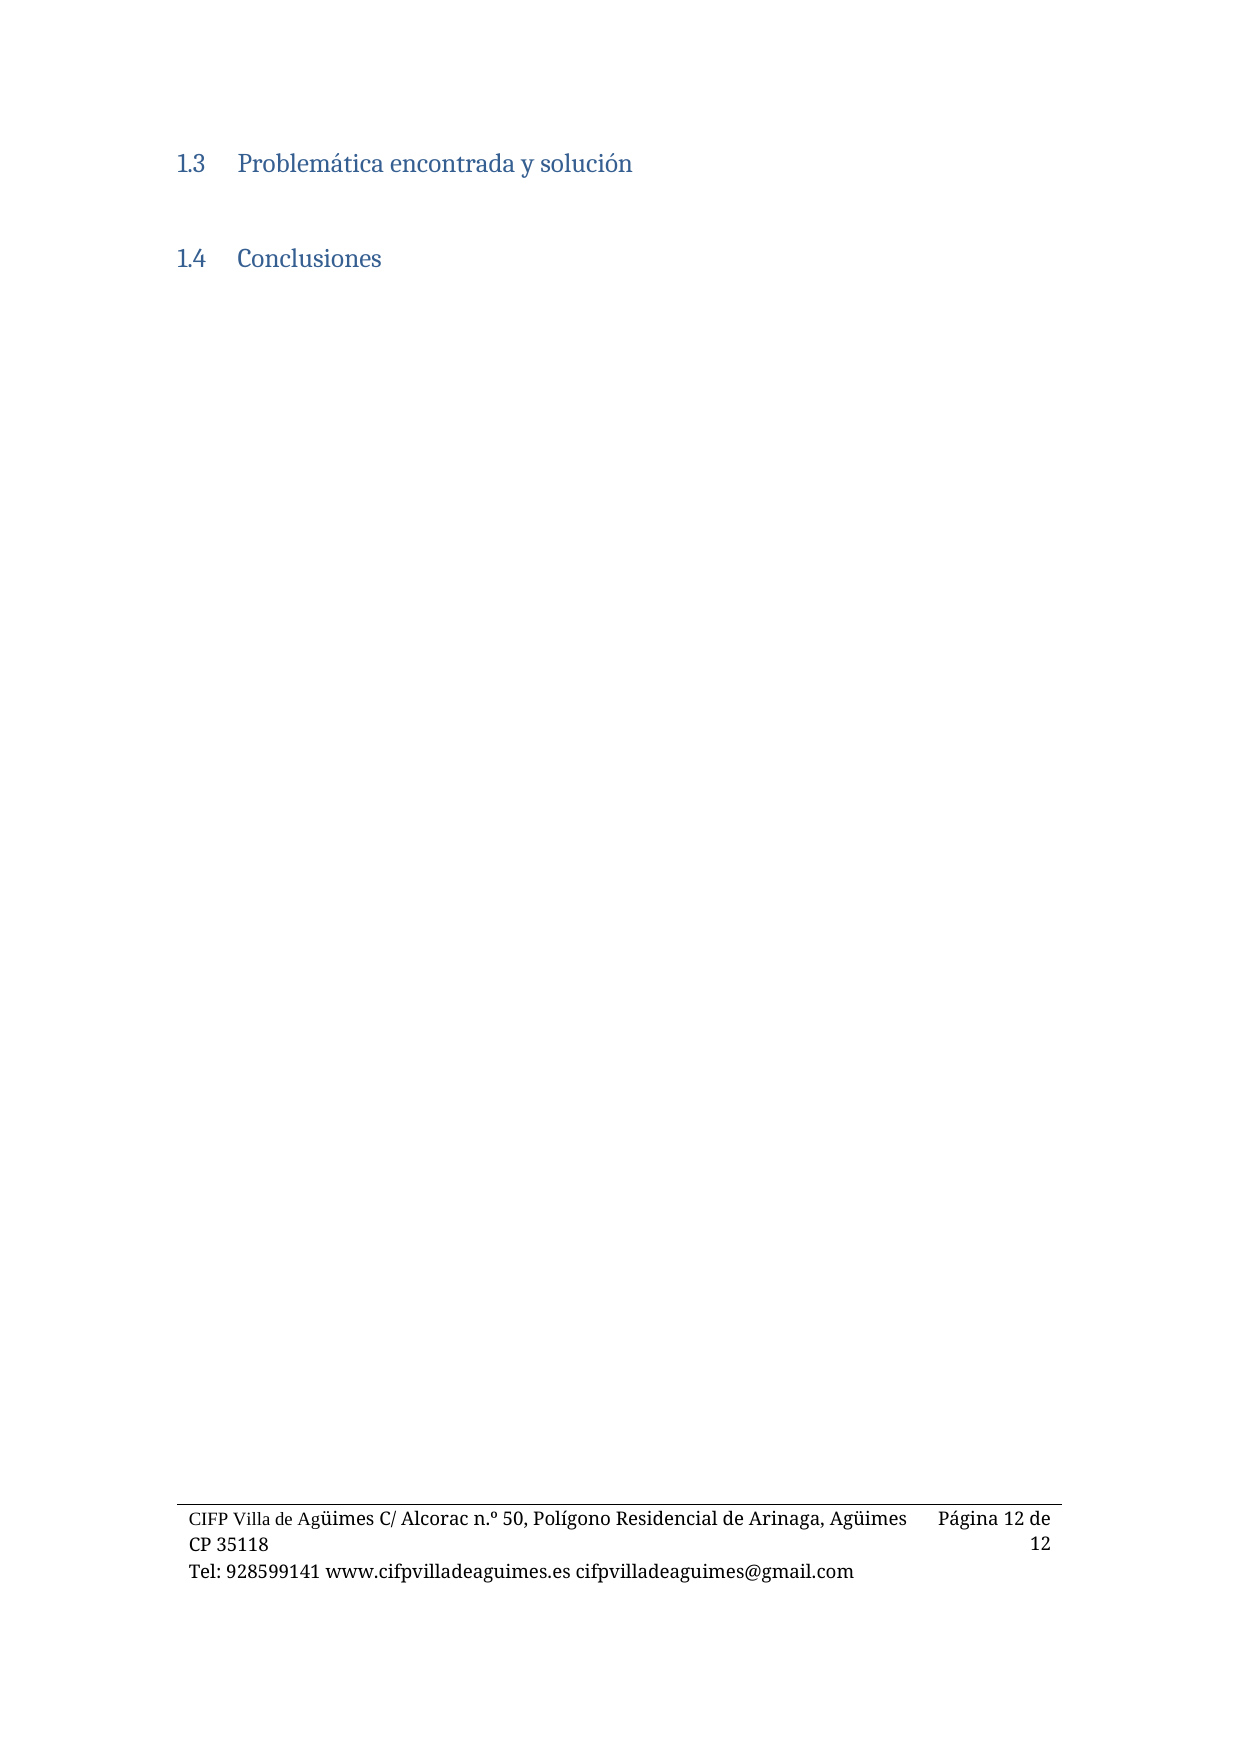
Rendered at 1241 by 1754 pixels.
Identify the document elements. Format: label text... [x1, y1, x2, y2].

subtitle Conclusiones [177, 243, 1063, 274]
subtitle Problemática encontrada y solución [177, 148, 1063, 179]
